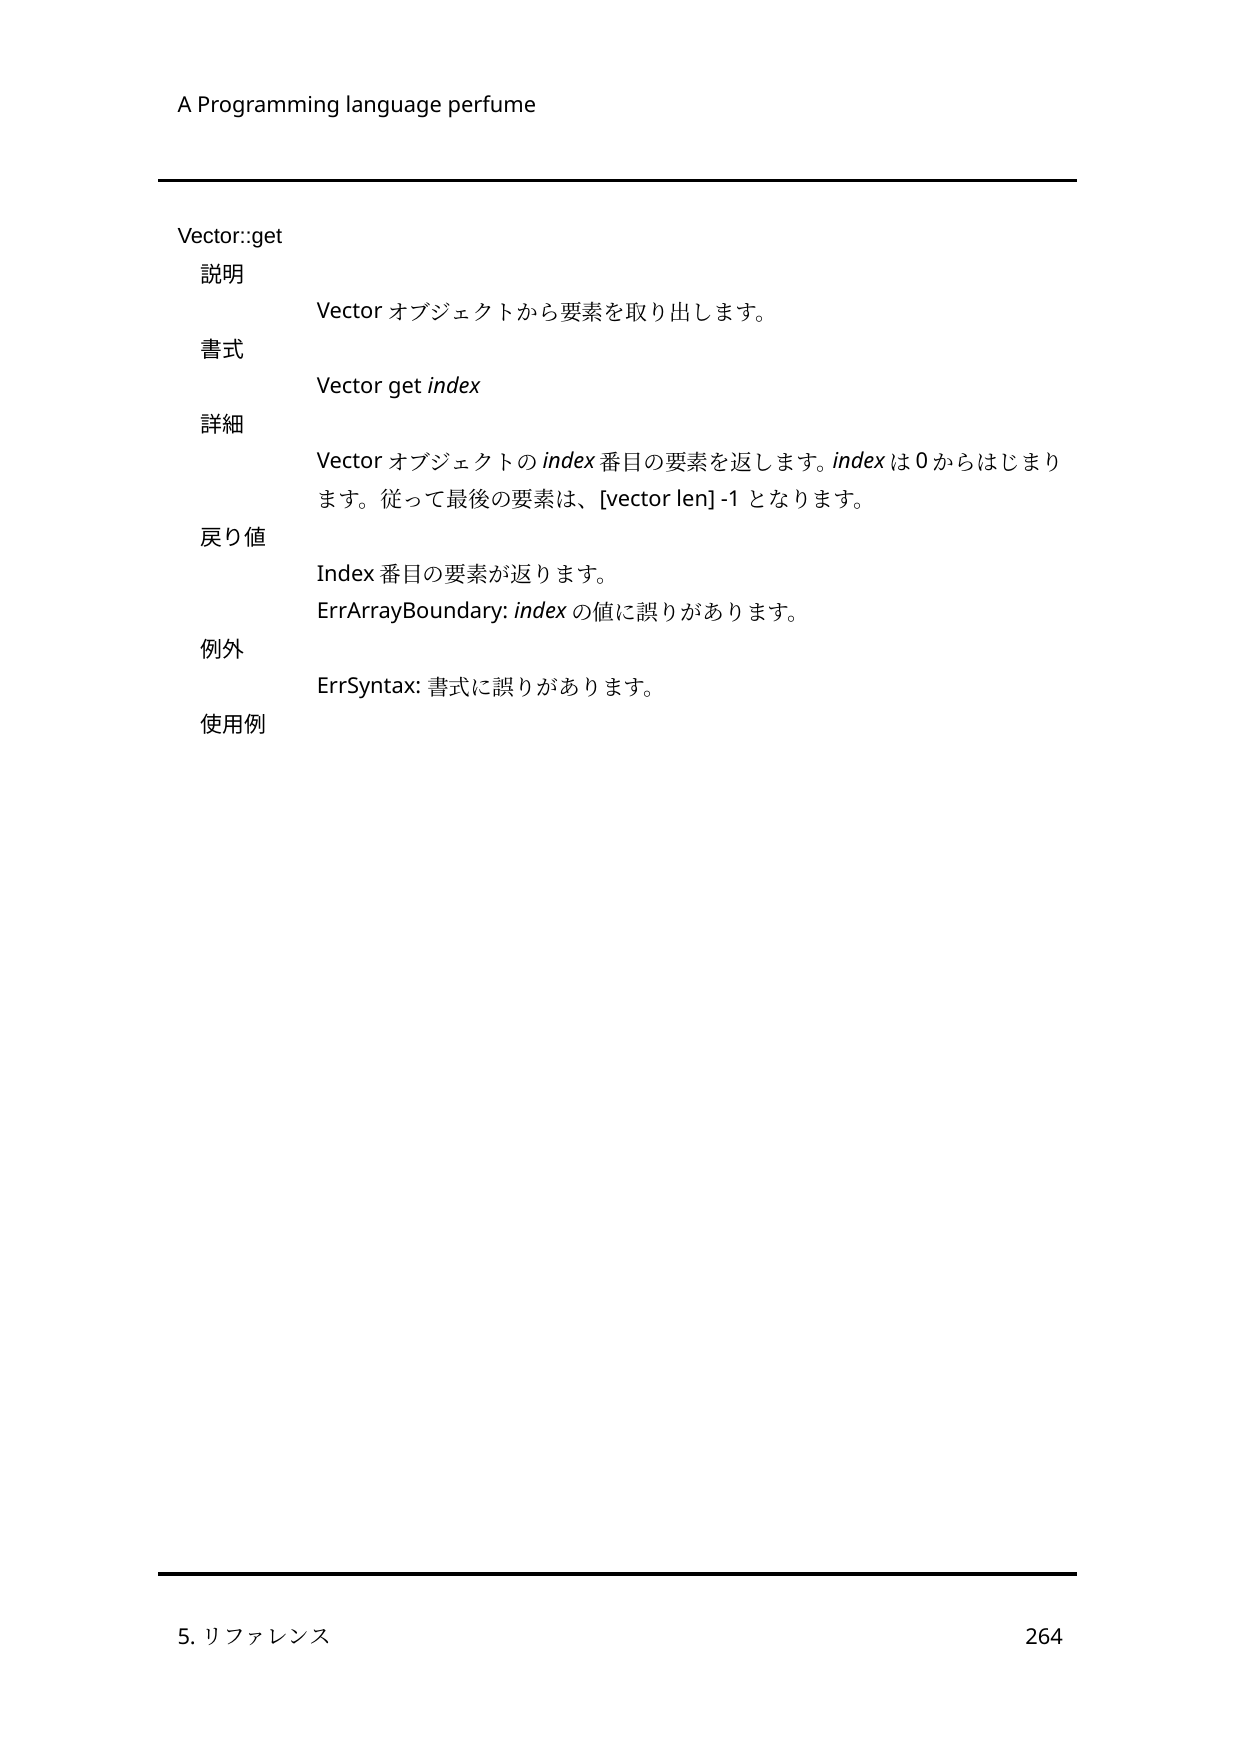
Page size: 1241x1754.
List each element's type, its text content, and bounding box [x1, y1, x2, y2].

table_cell 例外 [200, 629, 317, 704]
table_cell [317, 704, 1063, 779]
table_cell 戻り値 [200, 517, 317, 629]
table_header Vectorオブジェクトから要素を取り出します。 [317, 254, 1063, 329]
table_cell 詳細 [200, 404, 317, 517]
subtitle Vector::get [177, 217, 1063, 254]
table_cell ErrSyntax: 書式に誤りがあります。 [317, 629, 1063, 704]
table_cell 書式 [200, 329, 317, 404]
table_header 説明 [200, 254, 317, 329]
table_cell 使用例 [200, 704, 317, 779]
table_cell Vector get index [317, 329, 1063, 404]
table_cell Index番目の要素が返ります。 ErrArrayBoundary: indexの値に誤りがあります。 [317, 517, 1063, 629]
table_cell Vectorオブジェクトのindex番目の要素を返します。indexは0からはじまります。従って最後の要素は、[vector len] -1 となります。 [317, 404, 1063, 517]
